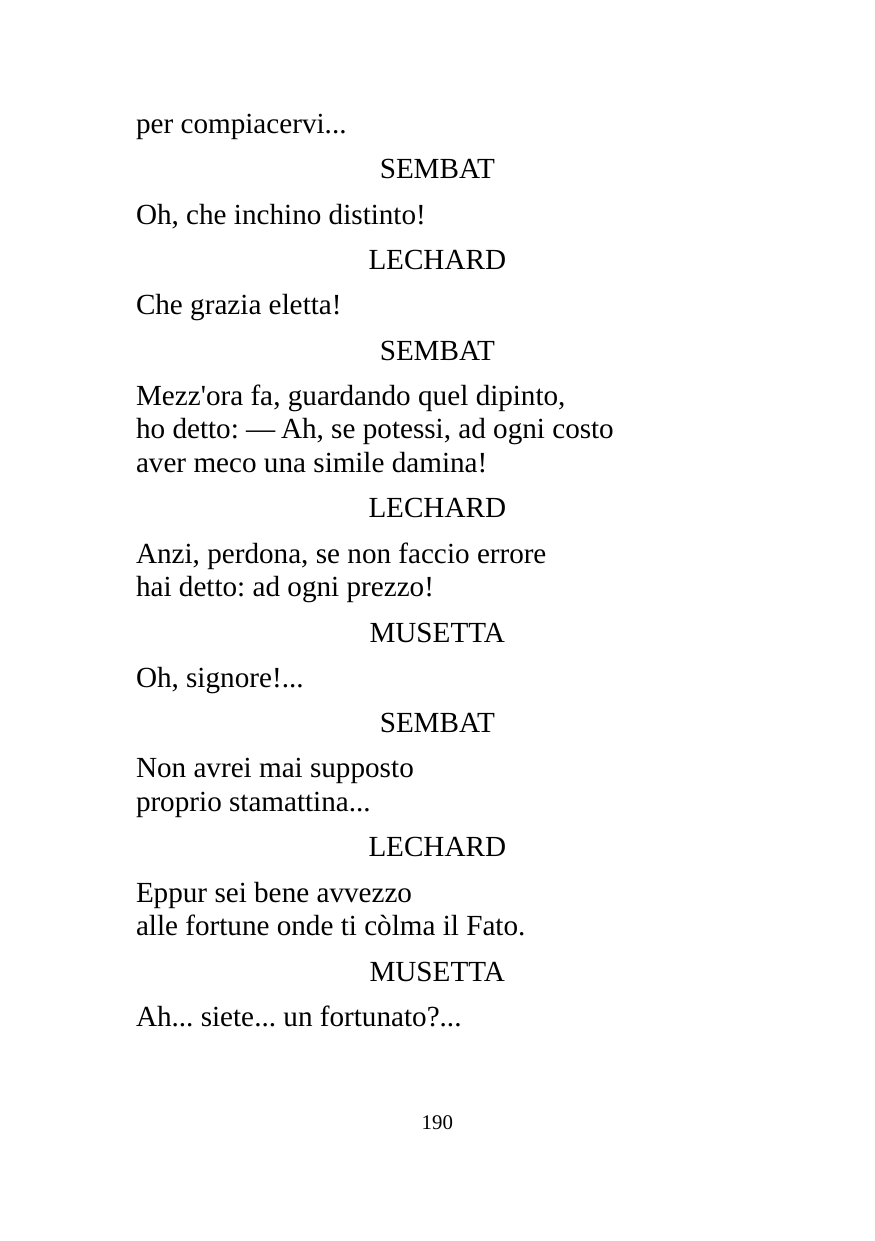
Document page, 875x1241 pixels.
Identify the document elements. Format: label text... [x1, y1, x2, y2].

text Mezz'ora fa, guardando quel dipinto, ho detto: — Ah, se potessi, ad ogni costo aver meco una simile damina! [136, 378, 768, 479]
text Oh, che inchino distinto! [136, 197, 768, 230]
text Oh, signore!... [136, 660, 768, 693]
text MUSETTA [106, 615, 768, 648]
text SEMBAT [106, 333, 768, 366]
text MUSETTA [106, 954, 768, 987]
text Ah... siete... un fortunato?... [136, 999, 768, 1032]
text Anzi, perdona, se non faccio errore hai detto: ad ogni prezzo! [136, 536, 768, 603]
text LECHARD [106, 491, 768, 524]
text per compiacervi... [136, 106, 768, 140]
text LECHARD [106, 829, 768, 863]
text Non avrei mai supposto proprio stamattina... [136, 751, 768, 818]
text SEMBAT [106, 705, 768, 739]
text Eppur sei bene avvezzo alle fortune onde ti còlma il Fato. [136, 875, 768, 942]
text Che grazia eletta! [136, 287, 768, 321]
text LECHARD [106, 242, 768, 276]
text SEMBAT [106, 152, 768, 185]
